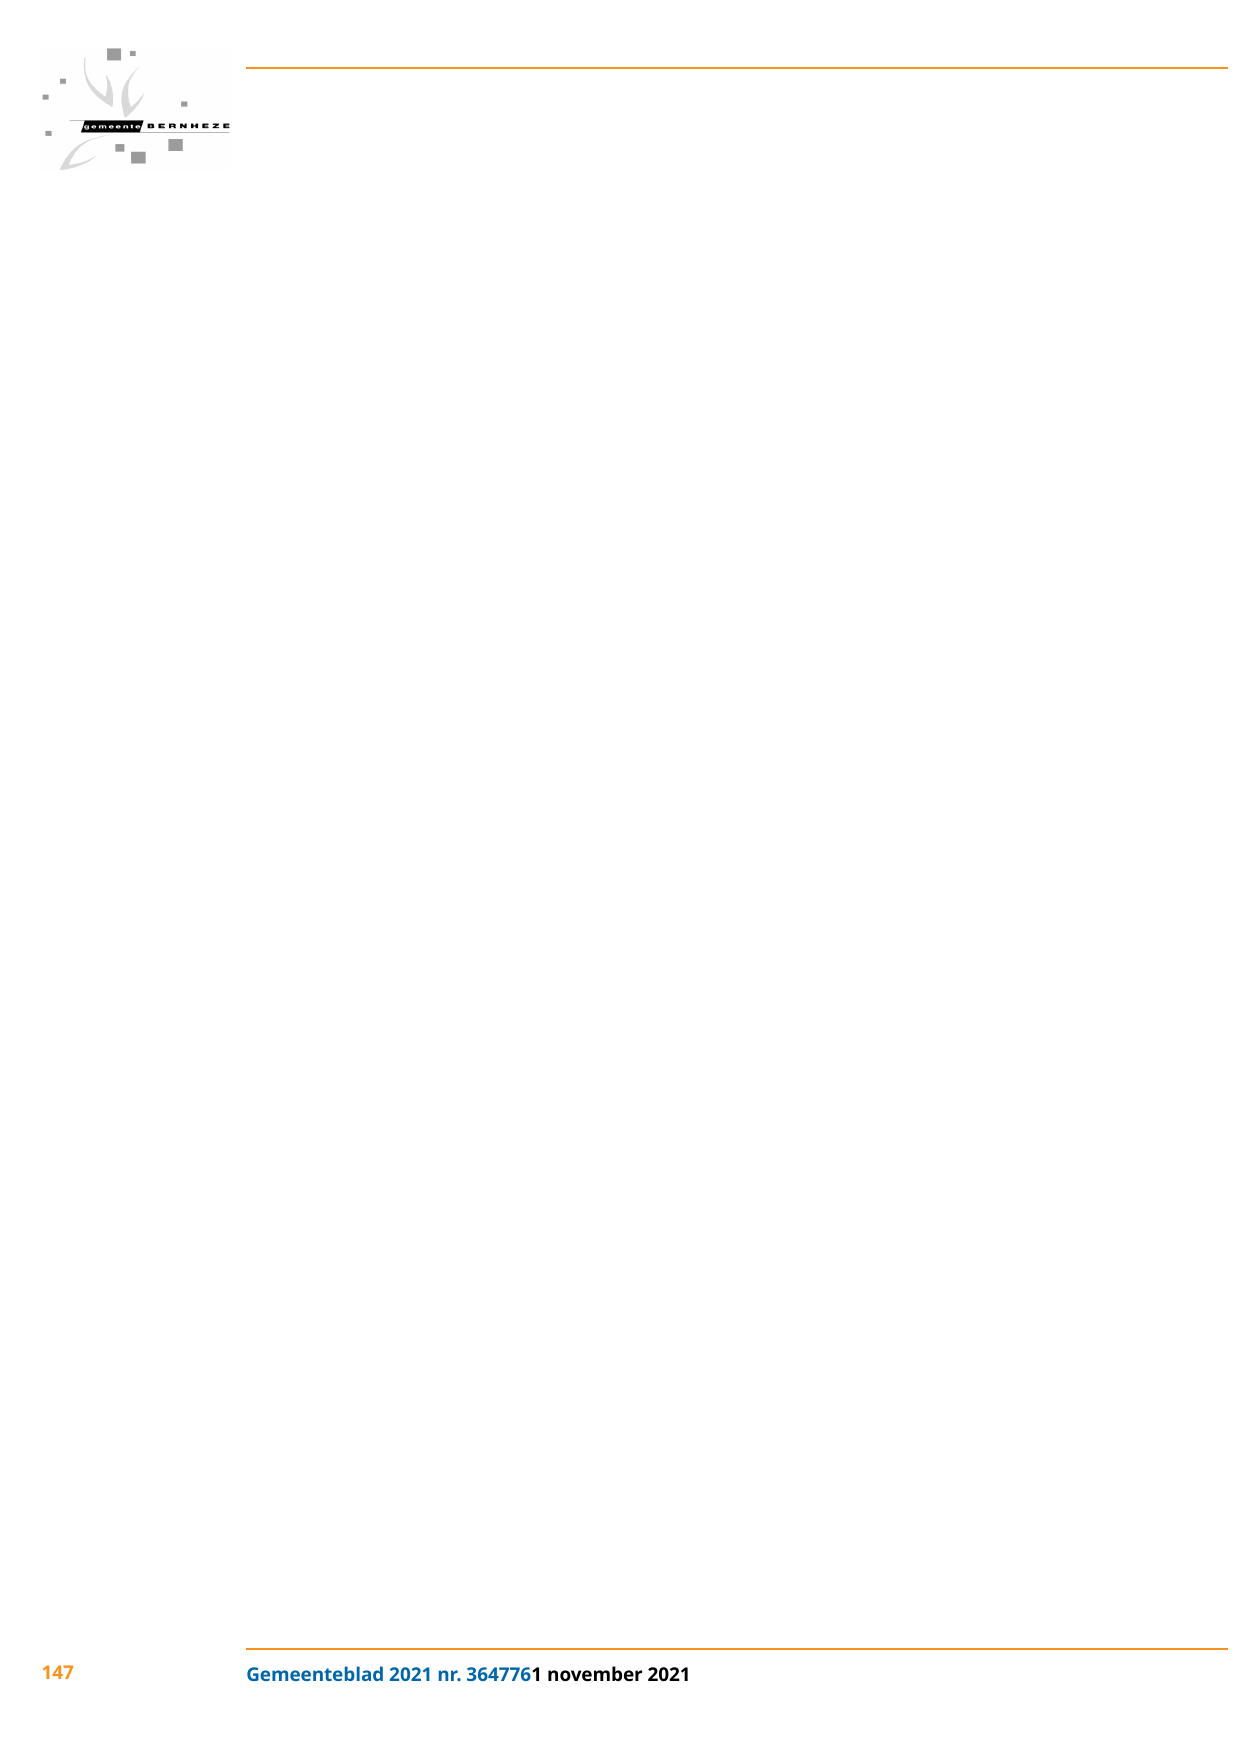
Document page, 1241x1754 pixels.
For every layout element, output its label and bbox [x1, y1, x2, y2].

picture [41, 47, 231, 172]
